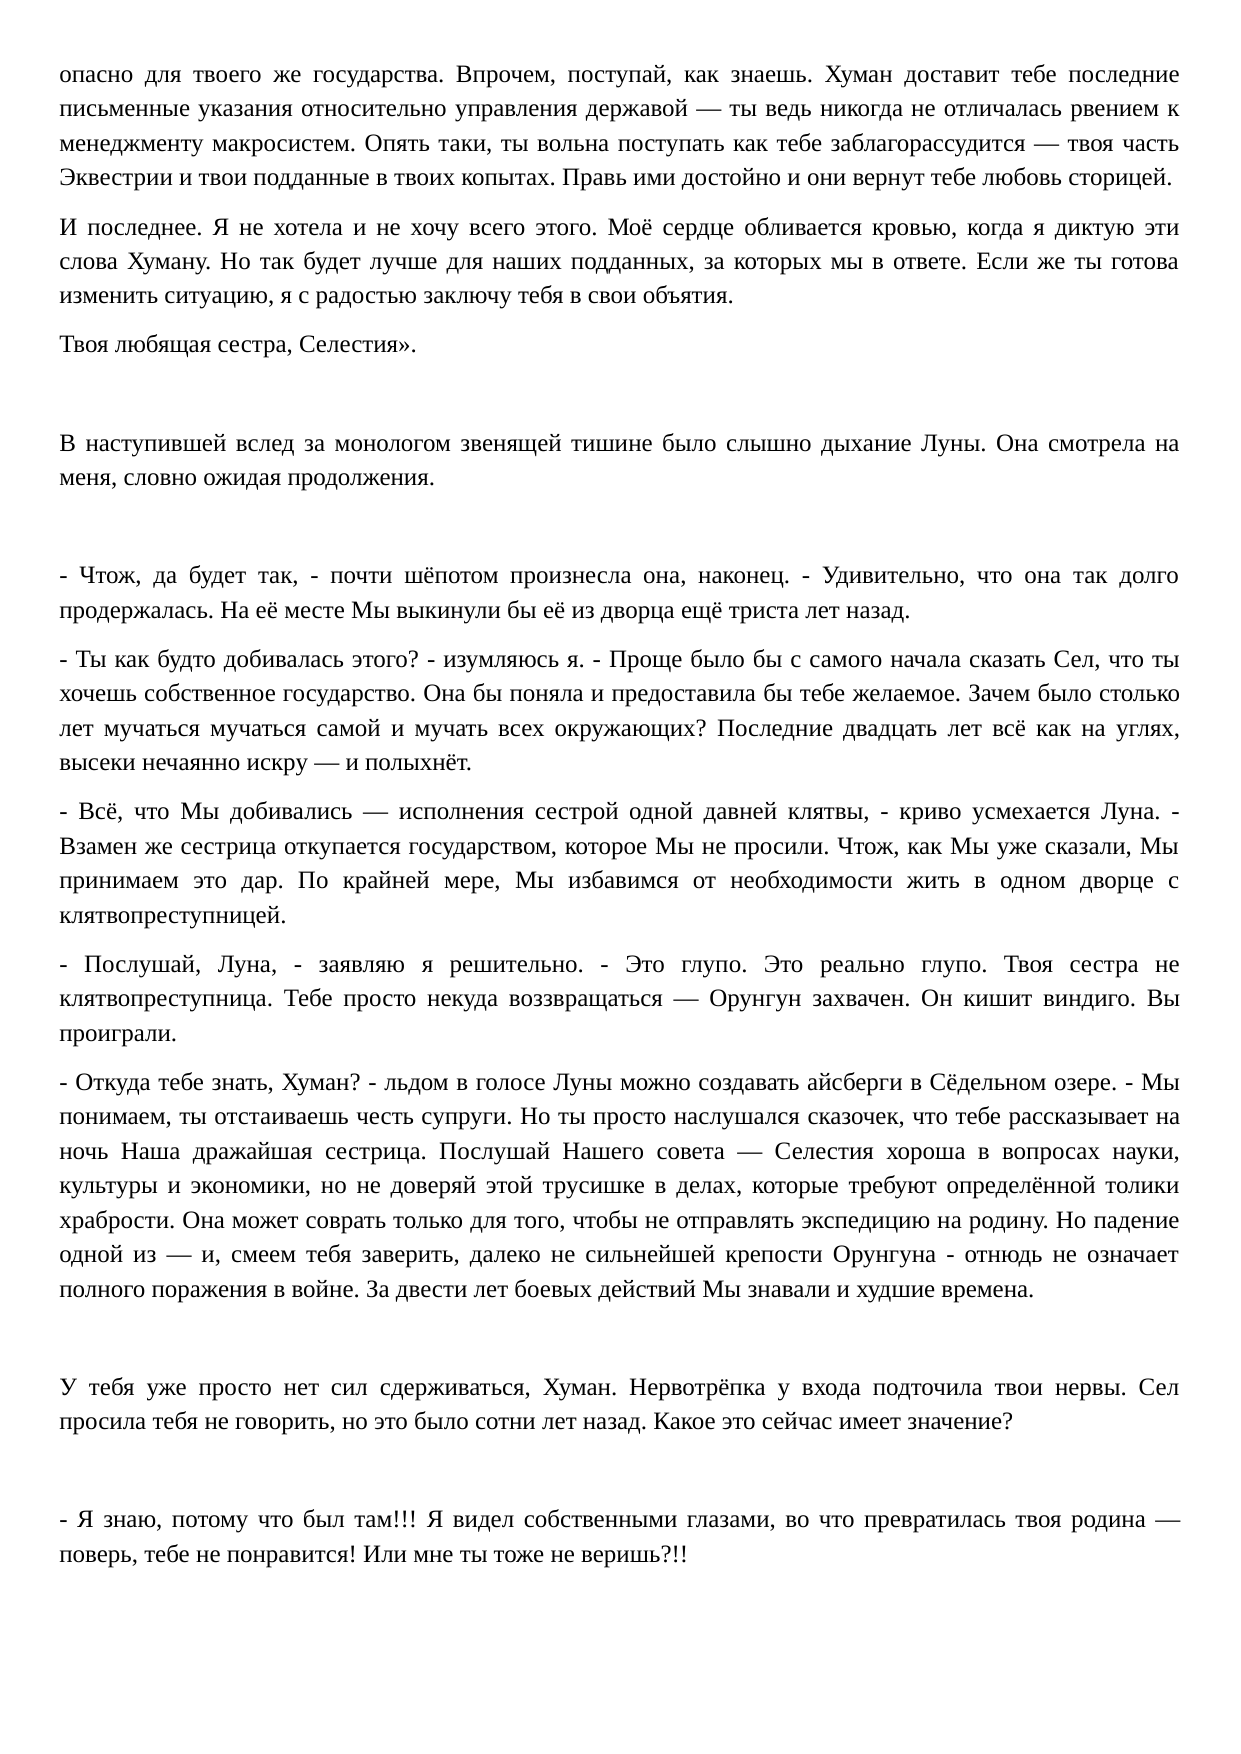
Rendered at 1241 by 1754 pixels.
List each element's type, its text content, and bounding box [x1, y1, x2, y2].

text - Откуда тебе знать, Хуман? - льдом в голосе Луны можно создавать айсберги в Сёдельном озере. - Мы понимаем, ты отстаиваешь честь супруги. Но ты просто наслушался сказочек, что тебе рассказывает на ночь Наша дражайшая сестрица. Послушай Нашего совета — Селестия хороша в вопросах науки, культуры и экономики, но не доверяй этой трусишке в делах, которые требуют определённой толики храбрости. Она может соврать только для того, чтобы не отправлять экспедицию на родину. Но падение одной из — и, смеем тебя заверить, далеко не сильнейшей крепости Орунгуна - отнюдь не означает полного поражения в войне. За двести лет боевых действий Мы знавали и худшие времена. [59, 1067, 1181, 1302]
text - Чтож, да будет так, - почти шёпотом произнесла она, наконец. - Удивительно, что она так долго продержалась. На её месте Мы выкинули бы её из дворца ещё триста лет назад. [59, 560, 1181, 623]
text У тебя уже просто нет сил сдерживаться, Хуман. Нервотрёпка у входа подточила твои нервы. Сел просила тебя не говорить, но это было сотни лет назад. Какое это сейчас имеет значение? [59, 1372, 1181, 1435]
text В наступившей вслед за монологом звенящей тишине было слышно дыхание Луны. Она смотрела на меня, словно ожидая продолжения. [59, 428, 1181, 491]
text - Послушай, Луна, - заявляю я решительно. - Это глупо. Это реально глупо. Твоя сестра не клятвопреступница. Тебе просто некуда воззвращаться — Орунгун захвачен. Он кишит виндиго. Вы проиграли. [59, 949, 1181, 1047]
text И последнее. Я не хотела и не хочу всего этого. Моё сердце обливается кровью, когда я диктую эти слова Хуману. Но так будет лучше для наших подданных, за которых мы в ответе. Если же ты готова изменить ситуацию, я с радостью заключу тебя в свои объятия. [59, 212, 1181, 309]
text опасно для твоего же государства. Впрочем, поступай, как знаешь. Хуман доставит тебе последние письменные указания относительно управления державой — ты ведь никогда не отличалась рвением к менеджменту макросистем. Опять таки, ты вольна поступать как тебе заблагорассудится — твоя часть Эквестрии и твои подданные в твоих копытах. Правь ими достойно и они вернут тебе любовь сторицей. [59, 59, 1181, 191]
text - Ты как будто добивалась этого? - изумляюсь я. - Проще было бы с самого начала сказать Сел, что ты хочешь собственное государство. Она бы поняла и предоставила бы тебе желаемое. Зачем было столько лет мучаться мучаться самой и мучать всех окружающих? Последние двадцать лет всё как на углях, высеки нечаянно искру — и полыхнёт. [59, 644, 1181, 776]
text - Я знаю, потому что был там!!! Я видел собственными глазами, во что превратилась твоя родина — поверь, тебе не понравится! Или мне ты тоже не веришь?!! [59, 1504, 1181, 1568]
text Твоя любящая сестра, Селестия». [59, 329, 1181, 358]
text - Всё, что Мы добивались — исполнения сестрой одной давней клятвы, - криво усмехается Луна. - Взамен же сестрица откупается государством, которое Мы не просили. Чтож, как Мы уже сказали, Мы принимаем это дар. По крайней мере, Мы избавимся от необходимости жить в одном дворце с клятвопреступницей. [59, 796, 1181, 928]
